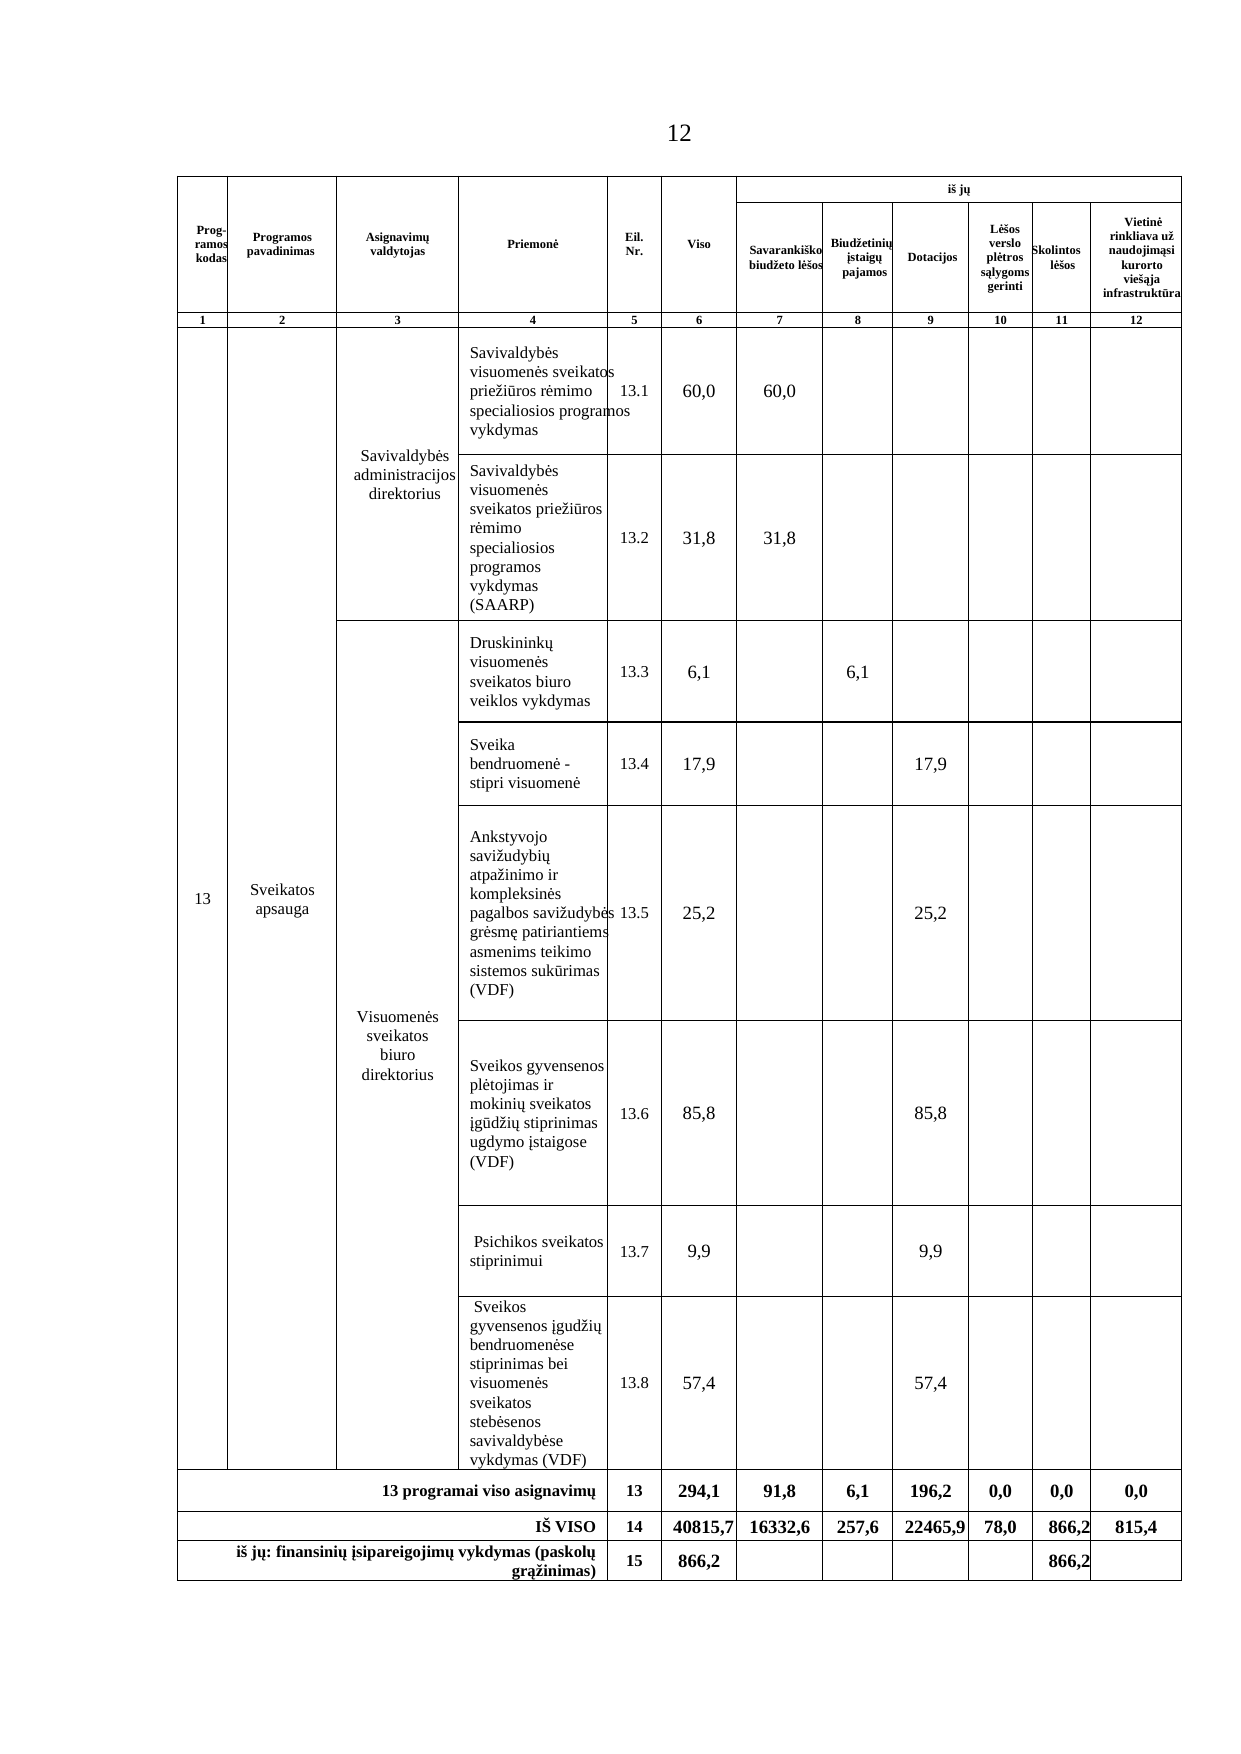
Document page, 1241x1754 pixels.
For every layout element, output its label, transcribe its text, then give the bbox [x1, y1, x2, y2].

table_cell [969, 1206, 1032, 1296]
table_cell iš jų: finansinių įsipareigojimų vykdymas (paskolų grąžinimas) [178, 1541, 607, 1580]
table_cell 1 [178, 313, 227, 327]
table_cell 60,0 [662, 328, 736, 454]
table_cell 78,0 [969, 1512, 1032, 1540]
table_cell [893, 1541, 968, 1580]
table_cell 17,9 [893, 723, 968, 804]
table_header Asignavimų valdytojas [337, 177, 458, 312]
table_cell Savivaldybės visuomenės sveikatos priežiūros rėmimo specialiosios programos vykdymas (SAARP) [459, 455, 607, 620]
table_cell Sveikos gyvensenos plėtojimas ir mokinių sveikatos įgūdžių stiprinimas ugdymo įstaigose (VDF) [459, 1021, 607, 1205]
table_cell [1033, 621, 1090, 721]
table_cell 0,0 [1033, 1470, 1090, 1511]
table_cell [1091, 1206, 1181, 1296]
table_cell 16332,6 [737, 1512, 822, 1540]
table_cell 13.7 [608, 1206, 661, 1296]
table_header iš jų [737, 177, 1181, 202]
table_cell [1091, 621, 1181, 721]
table_cell Visuomenės sveikatos biuro direktorius [337, 621, 458, 1469]
table_cell [737, 806, 822, 1020]
table_cell [737, 1021, 822, 1205]
table_cell 13 [178, 328, 227, 1469]
table_cell 196,2 [893, 1470, 968, 1511]
table_cell [1033, 455, 1090, 620]
table_cell [823, 455, 892, 620]
table_cell 866,2 [1033, 1541, 1090, 1580]
table_cell 3 [337, 313, 458, 327]
table_cell [893, 328, 968, 454]
table_cell Sveikos gyvensenos įgudžių bendruomenėse stiprinimas bei visuomenės sveikatos stebėsenos savivaldybėse vykdymas (VDF) [459, 1297, 607, 1469]
table_cell [1091, 1541, 1181, 1580]
table_cell [893, 621, 968, 721]
table_cell 22465,9 [893, 1512, 968, 1540]
table_cell 13 programai viso asignavimų [178, 1470, 607, 1511]
table_cell [969, 1541, 1032, 1580]
table_cell 15 [608, 1541, 661, 1580]
table_cell Savivaldybės visuomenės sveikatos priežiūros rėmimo specialiosios programos vykdymas [459, 328, 607, 454]
table_cell 8 [823, 313, 892, 327]
table_cell 14 [608, 1512, 661, 1540]
table_cell 7 [737, 313, 822, 327]
table_cell Savarankiško biudžeto lėšos [737, 203, 822, 312]
table_cell 31,8 [737, 455, 822, 620]
table_cell [1033, 723, 1090, 804]
table_cell Druskininkų visuomenės sveikatos biuro veiklos vykdymas [459, 621, 607, 721]
table_cell [737, 723, 822, 804]
table_cell [1091, 1297, 1181, 1469]
table_cell [893, 455, 968, 620]
table_cell 60,0 [737, 328, 822, 454]
table_cell 31,8 [662, 455, 736, 620]
table_cell [1091, 723, 1181, 804]
table_cell [969, 455, 1032, 620]
table_cell Vietinė rinkliava už naudojimąsi kurorto viešąja infrastruktūra [1091, 203, 1181, 312]
table_cell 13.6 [608, 1021, 661, 1205]
table_cell [823, 806, 892, 1020]
table_cell 12 [1091, 313, 1181, 327]
table_cell Skolintos lėšos [1033, 203, 1090, 312]
table_cell [969, 621, 1032, 721]
table_cell 257,6 [823, 1512, 892, 1540]
table_cell 6 [662, 313, 736, 327]
table_cell 10 [969, 313, 1032, 327]
table_cell 6,1 [662, 621, 736, 721]
table_cell Sveikatos apsauga [228, 328, 336, 1469]
table_cell 2 [228, 313, 336, 327]
table_cell 13.3 [608, 621, 661, 721]
table_cell [823, 1541, 892, 1580]
table_cell [823, 723, 892, 804]
table_cell [823, 1297, 892, 1469]
table_cell 866,2 [1033, 1512, 1090, 1540]
table_cell Psichikos sveikatos stiprinimui [459, 1206, 607, 1296]
table_cell [1033, 328, 1090, 454]
table_cell [1091, 1021, 1181, 1205]
table_cell [969, 1297, 1032, 1469]
table_cell Savivaldybės administracijos direktorius [337, 328, 458, 620]
table_cell 13 [608, 1470, 661, 1511]
table_cell [823, 1206, 892, 1296]
table_cell Sveika bendruomenė - stipri visuomenė [459, 723, 607, 804]
table_cell 866,2 [662, 1541, 736, 1580]
table_cell 6,1 [823, 621, 892, 721]
table_cell 25,2 [662, 806, 736, 1020]
table_cell [1033, 1206, 1090, 1296]
table_cell [969, 328, 1032, 454]
table_cell 4 [459, 313, 607, 327]
table_header Priemonė [459, 177, 607, 312]
table_header Viso [662, 177, 736, 312]
table_cell 13.1 [608, 328, 661, 454]
table_cell [1091, 806, 1181, 1020]
table_cell 0,0 [1091, 1470, 1181, 1511]
table_cell [969, 723, 1032, 804]
table_cell [737, 621, 822, 721]
table_cell [1033, 806, 1090, 1020]
table_cell [969, 1021, 1032, 1205]
table_cell [823, 328, 892, 454]
table_cell 294,1 [662, 1470, 736, 1511]
table_cell [1033, 1297, 1090, 1469]
table_cell Lėšos verslo plėtros sąlygoms gerinti [969, 203, 1032, 312]
table_header Prog-ramos kodas [178, 177, 227, 312]
table_cell 57,4 [662, 1297, 736, 1469]
table_cell 40815,7 [662, 1512, 736, 1540]
table_cell 57,4 [893, 1297, 968, 1469]
table_cell [737, 1541, 822, 1580]
table_cell 17,9 [662, 723, 736, 804]
table_cell Biudžetinių įstaigų pajamos [823, 203, 892, 312]
table_cell 91,8 [737, 1470, 822, 1511]
table_cell 85,8 [662, 1021, 736, 1205]
table_cell 13.4 [608, 723, 661, 804]
table_cell 6,1 [823, 1470, 892, 1511]
table_cell 85,8 [893, 1021, 968, 1205]
table_cell 815,4 [1091, 1512, 1181, 1540]
table_cell Ankstyvojo savižudybių atpažinimo ir kompleksinės pagalbos savižudybės grėsmę patiriantiems asmenims teikimo sistemos sukūrimas (VDF) [459, 806, 607, 1020]
table_cell IŠ VISO [178, 1512, 607, 1540]
table_cell [823, 1021, 892, 1205]
table_cell 13.2 [608, 455, 661, 620]
table_cell [1091, 455, 1181, 620]
table_cell 13.8 [608, 1297, 661, 1469]
table_cell 11 [1033, 313, 1090, 327]
table_cell [737, 1297, 822, 1469]
table_cell [1033, 1021, 1090, 1205]
table_cell 25,2 [893, 806, 968, 1020]
table_cell [737, 1206, 822, 1296]
table_cell 9,9 [893, 1206, 968, 1296]
table_cell 9,9 [662, 1206, 736, 1296]
table_cell [969, 806, 1032, 1020]
table_cell 13.5 [608, 806, 661, 1020]
table_cell Dotacijos [893, 203, 968, 312]
table_header Eil. Nr. [608, 177, 661, 312]
table_header Programos pavadinimas [228, 177, 336, 312]
table_cell 5 [608, 313, 661, 327]
table_cell [1091, 328, 1181, 454]
table_cell 0,0 [969, 1470, 1032, 1511]
table_cell 9 [893, 313, 968, 327]
